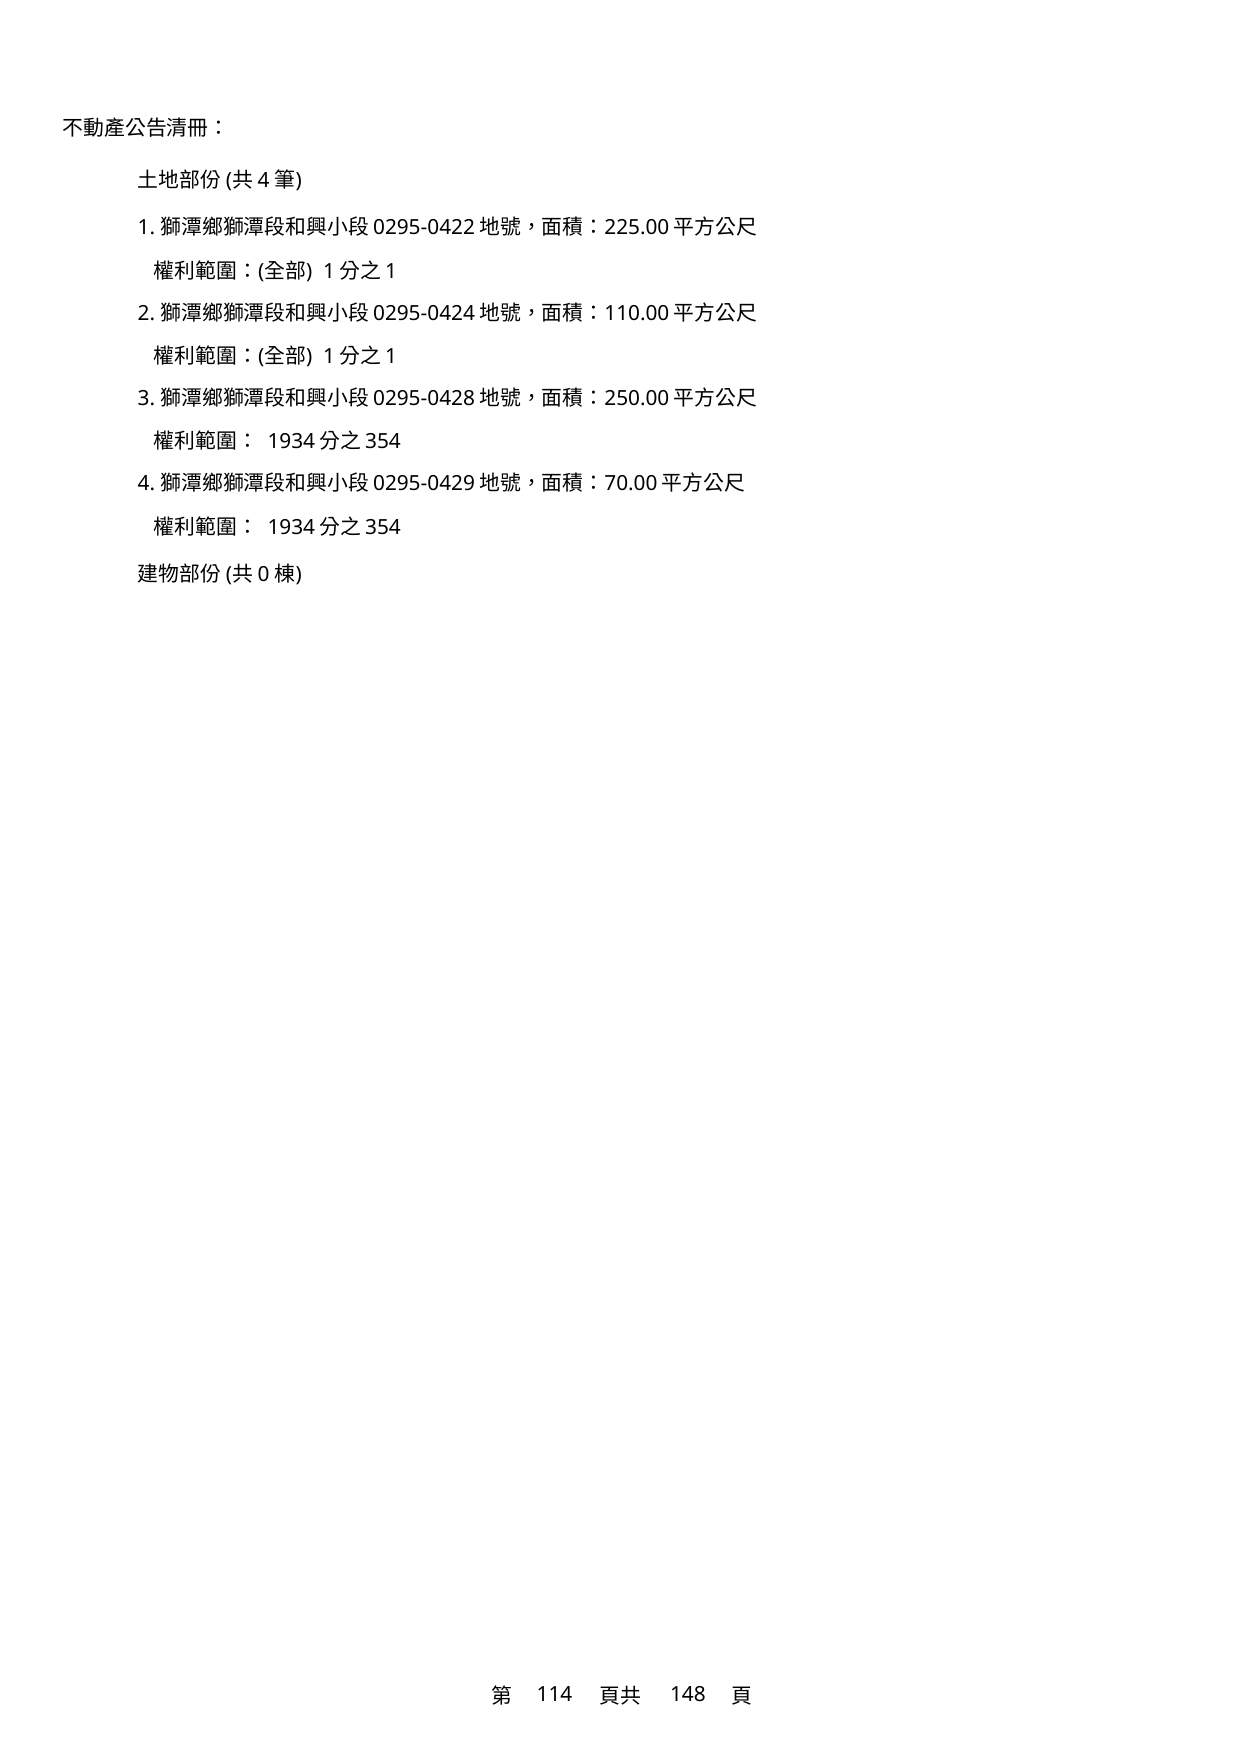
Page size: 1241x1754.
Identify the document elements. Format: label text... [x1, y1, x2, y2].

text 頁共 [585, 1679, 654, 1709]
text 建物部份 (共 0 棟) [62, 544, 1177, 587]
text 2. 獅潭鄉獅潭段和興小段0295-0424地號，面積：110.00平方公尺 權利範圍：(全部) 1分之1 [62, 282, 1177, 368]
text 土地部份 (共 4 筆) [62, 150, 1177, 194]
text 不動產公告清冊： [62, 98, 1177, 142]
text 4. 獅潭鄉獅潭段和興小段0295-0429地號，面積：70.00平方公尺 權利範圍： 1934分之354 [62, 453, 1177, 541]
text 第 [481, 1679, 523, 1709]
text 頁 [721, 1679, 762, 1709]
text 1. 獅潭鄉獅潭段和興小段0295-0422地號，面積：225.00平方公尺 權利範圍：(全部) 1分之1 [62, 197, 1177, 282]
text 148 [654, 1679, 721, 1708]
text 3. 獅潭鄉獅潭段和興小段0295-0428地號，面積：250.00平方公尺 權利範圍： 1934分之354 [62, 368, 1177, 453]
text 114 [523, 1679, 585, 1708]
